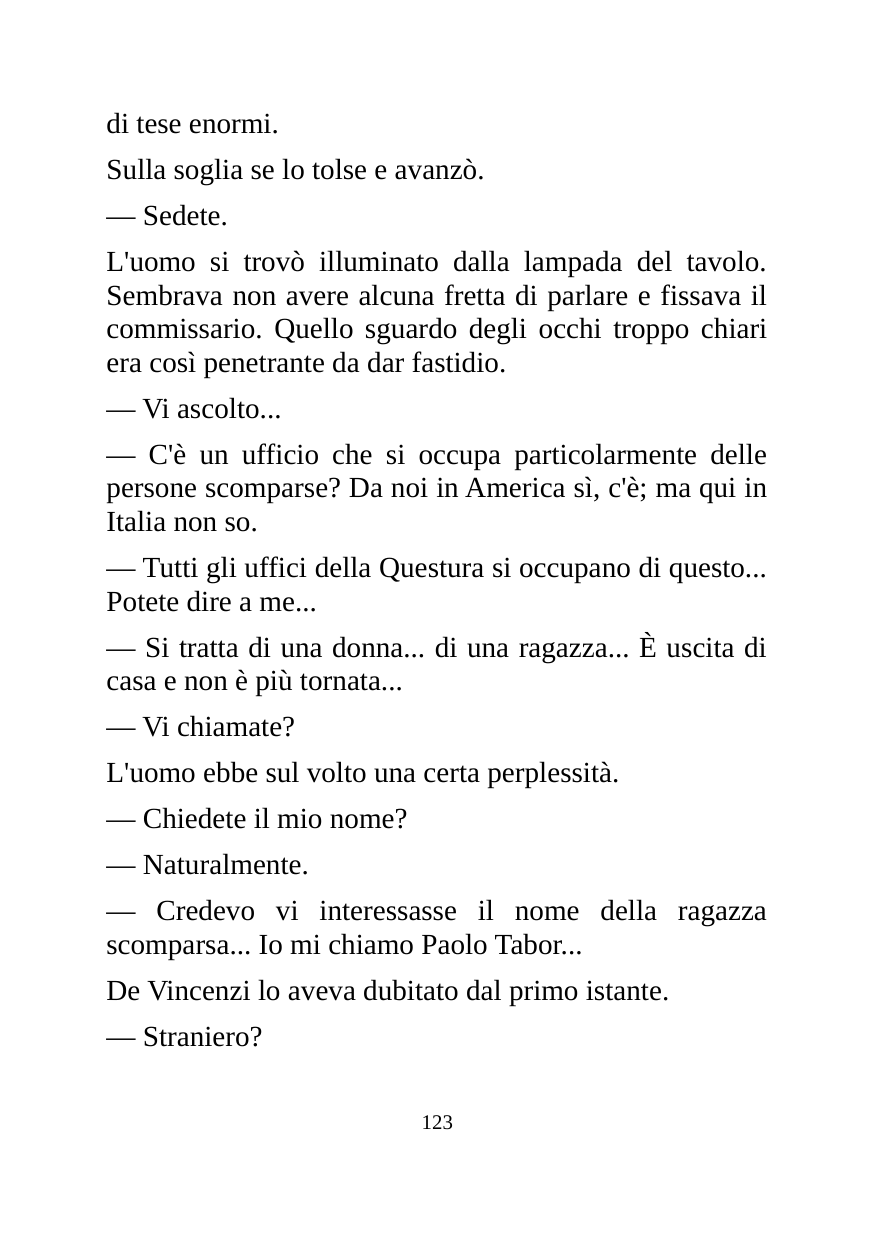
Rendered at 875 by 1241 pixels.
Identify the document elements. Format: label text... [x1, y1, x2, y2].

text di tese enormi. [106, 106, 768, 140]
text — Vi ascolto... [106, 391, 768, 424]
text — Tutti gli uffici della Questura si occupano di questo... Potete dire a me... [106, 550, 768, 617]
text — Vi chiamate? [106, 709, 768, 743]
text — Si tratta di una donna... di una ragazza... È uscita di casa e non è più tornata... [106, 630, 768, 697]
text — Chiedete il mio nome? [106, 801, 768, 835]
text L'uomo ebbe sul volto una certa perplessità. [106, 755, 768, 789]
text — C'è un ufficio che si occupa particolarmente delle persone scomparse? Da noi in America sì, c'è; ma qui in Italia non so. [106, 437, 768, 538]
text — Straniero? [106, 1019, 768, 1053]
text — Credevo vi interessasse il nome della ragazza scomparsa... Io mi chiamo Paolo Tabor... [106, 893, 768, 961]
text — Naturalmente. [106, 847, 768, 881]
text L'uomo si trovò illuminato dalla lampada del tavolo. Sembrava non avere alcuna fretta di parlare e fissava il commissario. Quello sguardo degli occhi troppo chiari era così penetrante da dar fastidio. [106, 244, 768, 378]
text — Sedete. [106, 198, 768, 232]
text Sulla soglia se lo tolse e avanzò. [106, 152, 768, 186]
text De Vincenzi lo aveva dubitato dal primo istante. [106, 973, 768, 1007]
